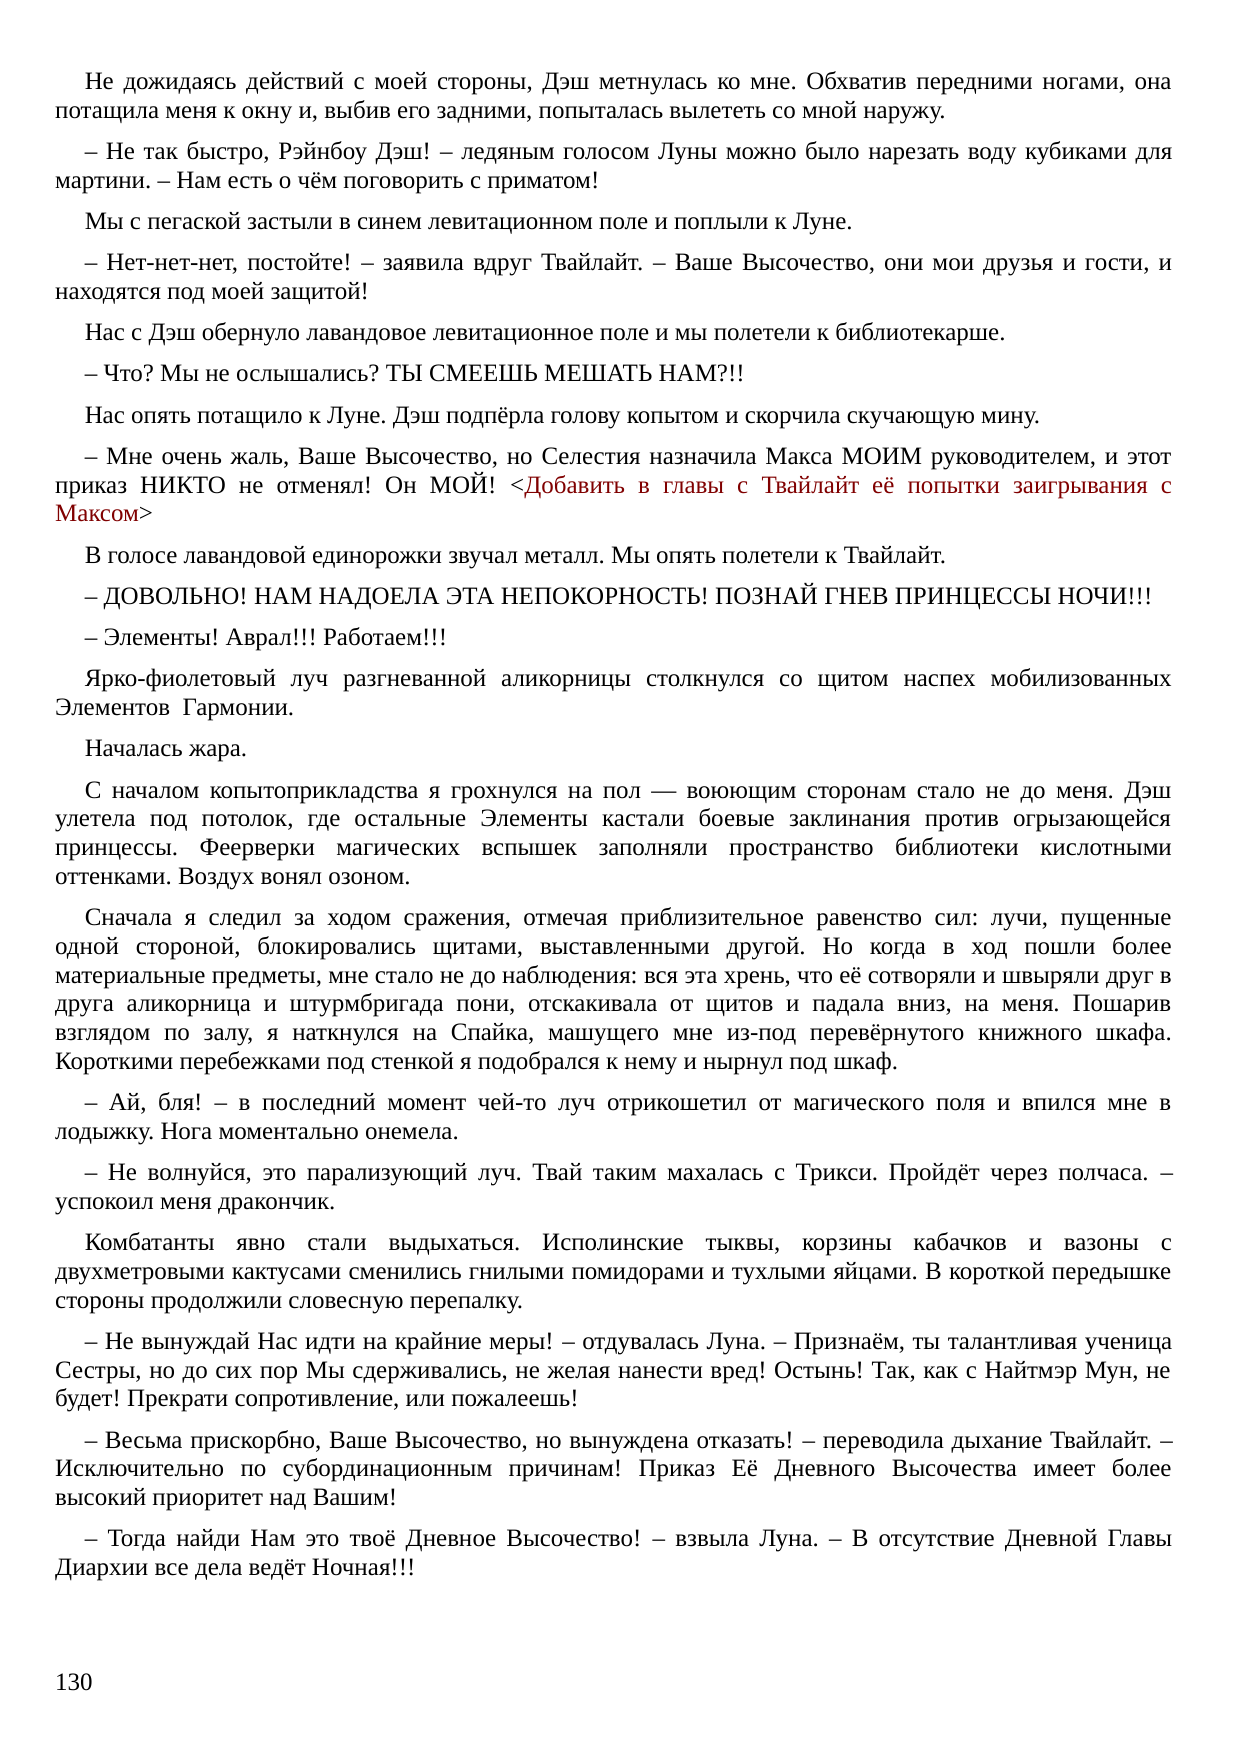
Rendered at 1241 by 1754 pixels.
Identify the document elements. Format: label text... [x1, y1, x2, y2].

text – Тогда найди Нам это твоё Дневное Высочество! – взвыла Луна. – В отсутствие Дневной Главы Диархии все дела ведёт Ночная!!! [55, 1523, 1173, 1581]
text С началом копытоприкладства я грохнулся на пол — воюющим сторонам стало не до меня. Дэш улетела под потолок, где остальные Элементы кастали боевые заклинания против огрызающейся принцессы. Феерверки магических вспышек заполняли пространство библиотеки кислотными оттенками. Воздух вонял озоном. [55, 775, 1173, 890]
text – Весьма прискорбно, Ваше Высочество, но вынуждена отказать! – переводила дыхание Твайлайт. – Исключительно по субординационным причинам! Приказ Её Дневного Высочества имеет более высокий приоритет над Вашим! [55, 1425, 1173, 1511]
text Не дожидаясь действий с моей стороны, Дэш метнулась ко мне. Обхватив передними ногами, она потащила меня к окну и, выбив его задними, попыталась вылететь со мной наружу. [55, 66, 1173, 123]
text Мы с пегаской застыли в синем левитационном поле и поплыли к Луне. [55, 206, 1173, 235]
text Началась жара. [55, 733, 1173, 762]
text – Элементы! Аврал!!! Работаем!!! [55, 622, 1173, 651]
text В голосе лавандовой единорожки звучал металл. Мы опять полетели к Твайлайт. [55, 540, 1173, 568]
text Нас с Дэш обернуло лавандовое левитационное поле и мы полетели к библиотекарше. [55, 317, 1173, 346]
text Ярко-фиолетовый луч разгневанной аликорницы столкнулся со щитом наспех мобилизованных Элементов Гармонии. [55, 663, 1173, 721]
text – Ай, бля! – в последний момент чей-то луч отрикошетил от магического поля и впился мне в лодыжку. Нога моментально онемела. [55, 1087, 1173, 1145]
text – Нет-нет-нет, постойте! – заявила вдруг Твайлайт. – Ваше Высочество, они мои друзья и гости, и находятся под моей защитой! [55, 247, 1173, 305]
text Комбатанты явно стали выдыхаться. Исполинские тыквы, корзины кабачков и вазоны с двухметровыми кактусами сменились гнилыми помидорами и тухлыми яйцами. В короткой передышке стороны продолжили словесную перепалку. [55, 1227, 1173, 1313]
text – Не так быстро, Рэйнбоу Дэш! – ледяным голосом Луны можно было нарезать воду кубиками для мартини. – Нам есть о чём поговорить с приматом! [55, 136, 1173, 193]
text – Не вынуждай Нас идти на крайние меры! – отдувалась Луна. – Признаём, ты талантливая ученица Сестры, но до сих пор Мы сдерживались, не желая нанести вред! Остынь! Так, как с Найтмэр Мун, не будет! Прекрати сопротивление, или пожалеешь! [55, 1326, 1173, 1412]
text Нас опять потащило к Луне. Дэш подпёрла голову копытом и скорчила скучающую мину. [55, 400, 1173, 428]
text Сначала я следил за ходом сражения, отмечая приблизительное равенство сил: лучи, пущенные одной стороной, блокировались щитами, выставленными другой. Но когда в ход пошли более материальные предметы, мне стало не до наблюдения: вся эта хрень, что её сотворяли и швыряли друг в друга аликорница и штурмбригада пони, отскакивала от щитов и падала вниз, на меня. Пошарив взглядом по залу, я наткнулся на Спайка, машущего мне из-под перевёрнутого книжного шкафа. Короткими перебежками под стенкой я подобрался к нему и нырнул под шкаф. [55, 902, 1173, 1075]
text – ДОВОЛЬНО! НАМ НАДОЕЛА ЭТА НЕПОКОРНОСТЬ! ПОЗНАЙ ГНЕВ ПРИНЦЕССЫ НОЧИ!!! [55, 581, 1173, 610]
text – Не волнуйся, это парализующий луч. Твай таким махалась с Трикси. Пройдёт через полчаса. – успокоил меня дракончик. [55, 1157, 1173, 1215]
text – Мне очень жаль, Ваше Высочество, но Селестия назначила Макса МОИМ руководителем, и этот приказ НИКТО не отменял! Он МОЙ! <Добавить в главы с Твайлайт её попытки заигрывания с Максом> [55, 441, 1173, 527]
text – Что? Мы не ослышались? ТЫ СМЕЕШЬ МЕШАТЬ НАМ?!! [55, 358, 1173, 387]
